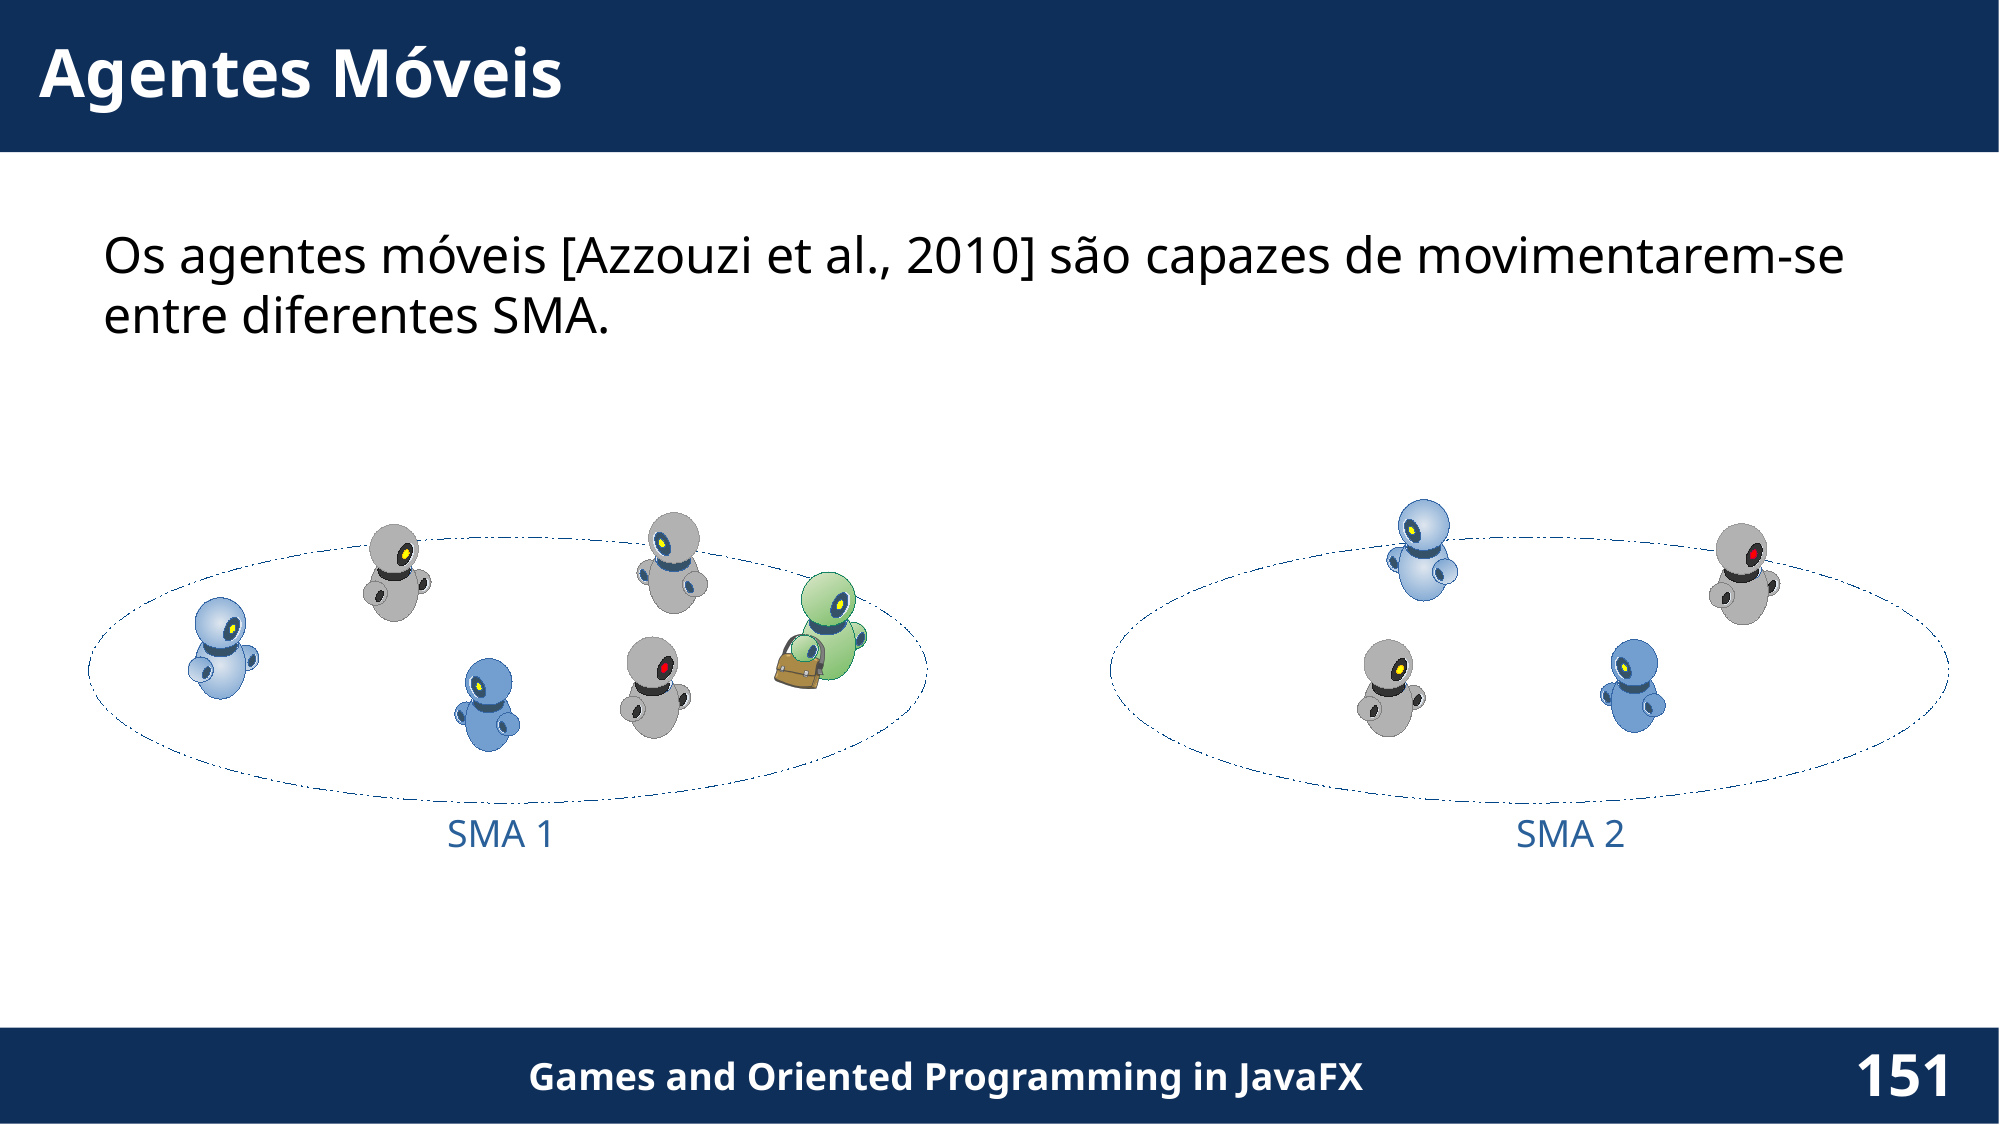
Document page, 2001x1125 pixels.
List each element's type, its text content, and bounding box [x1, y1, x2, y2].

text_box SMA 2 [1393, 803, 1748, 863]
text_box SMA 1 [324, 803, 680, 863]
text_box [1709, 523, 1781, 625]
text_box [636, 512, 708, 614]
text_box [1600, 639, 1666, 733]
text_box [363, 524, 432, 622]
text_box [620, 636, 691, 739]
text_box [188, 597, 259, 700]
text_box Agentes Móveis [25, 23, 1999, 119]
text_box [791, 572, 867, 681]
text_box Os agentes móveis [Azzouzi et al., 2010] são capazes de movimentarem-se entre diferentes SMA. [88, 216, 1947, 352]
text_box [1357, 639, 1426, 737]
picture [774, 634, 825, 689]
text_box [454, 658, 520, 752]
text_box [1386, 499, 1458, 602]
